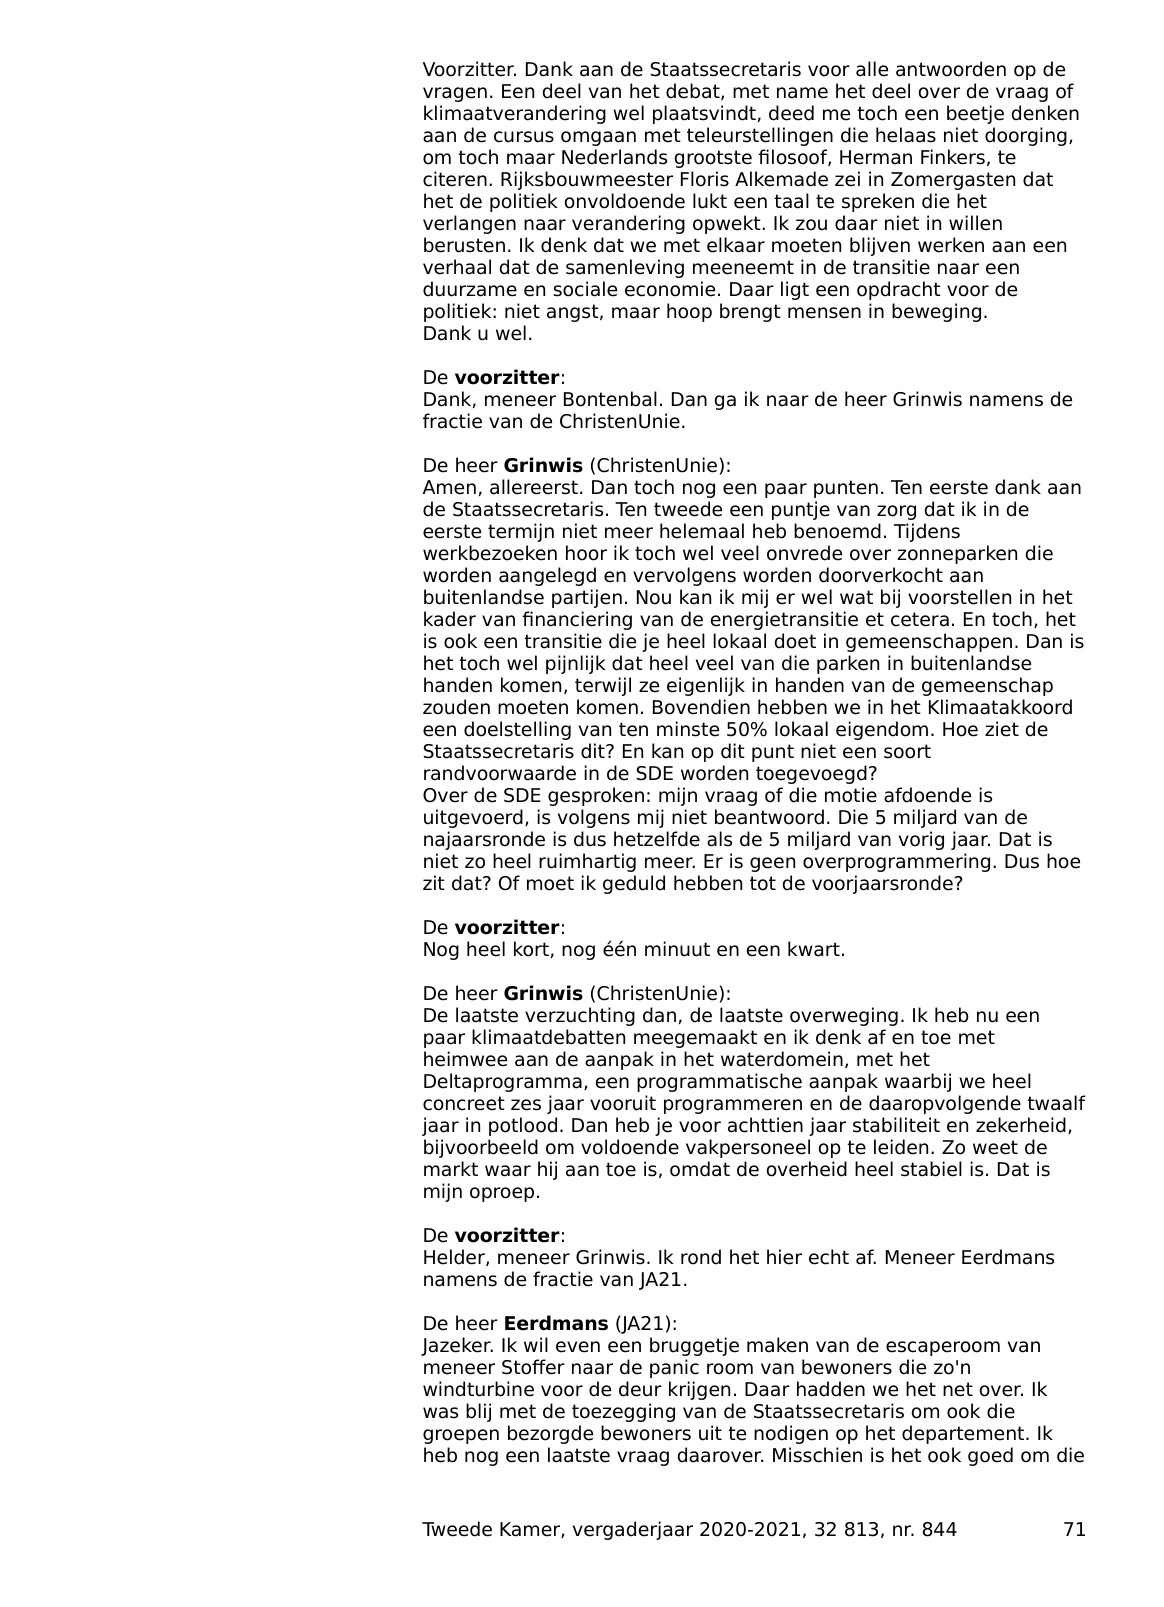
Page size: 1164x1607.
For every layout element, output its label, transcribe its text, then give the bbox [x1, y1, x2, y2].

text Voorzitter. Dank aan de Staatssecretaris voor alle antwoorden op de vragen. Een deel van het debat, met name het deel over de vraag of klimaatverandering wel plaatsvindt, deed me toch een beetje denken aan de cursus omgaan met teleurstellingen die helaas niet doorging, om toch maar Nederlands grootste filosoof, Herman Finkers, te citeren. Rijksbouwmeester Floris Alkemade zei in Zomergasten dat het de politiek onvoldoende lukt een taal te spreken die het verlangen naar verandering opwekt. Ik zou daar niet in willen berusten. Ik denk dat we met elkaar moeten blijven werken aan een verhaal dat de samenleving meeneemt in de transitie naar een duurzame en sociale economie. Daar ligt een opdracht voor de politiek: niet angst, maar hoop brengt mensen in beweging. [422, 59, 1087, 323]
text Jazeker. Ik wil even een bruggetje maken van de escaperoom van meneer Stoffer naar de panic room van bewoners die zo'n windturbine voor de deur krijgen. Daar hadden we het net over. Ik was blij met de toezegging van de Staatssecretaris om ook die groepen bezorgde bewoners uit te nodigen op het departement. Ik heb nog een laatste vraag daarover. Misschien is het ook goed om die [422, 1335, 1087, 1467]
text De laatste verzuchting dan, de laatste overweging. Ik heb nu een paar klimaatdebatten meegemaakt en ik denk af en toe met heimwee aan de aanpak in het waterdomein, met het Deltaprogramma, een programmatische aanpak waarbij we heel concreet zes jaar vooruit programmeren en de daaropvolgende twaalf jaar in potlood. Dan heb je voor achttien jaar stabiliteit en zekerheid, bijvoorbeeld om voldoende vakpersoneel op te leiden. Zo weet de markt waar hij aan toe is, omdat de overheid heel stabiel is. Dat is mijn oproep. [422, 1005, 1087, 1203]
text De voorzitter: [422, 367, 1087, 389]
text De heer Grinwis (ChristenUnie): [422, 983, 1087, 1005]
text Amen, allereerst. Dan toch nog een paar punten. Ten eerste dank aan de Staatssecretaris. Ten tweede een puntje van zorg dat ik in de eerste termijn niet meer helemaal heb benoemd. Tijdens werkbezoeken hoor ik toch wel veel onvrede over zonneparken die worden aangelegd en vervolgens worden doorverkocht aan buitenlandse partijen. Nou kan ik mij er wel wat bij voorstellen in het kader van financiering van de energietransitie et cetera. En toch, het is ook een transitie die je heel lokaal doet in gemeenschappen. Dan is het toch wel pijnlijk dat heel veel van die parken in buitenlandse handen komen, terwijl ze eigenlijk in handen van de gemeenschap zouden moeten komen. Bovendien hebben we in het Klimaatakkoord een doelstelling van ten minste 50% lokaal eigendom. Hoe ziet de Staatssecretaris dit? En kan op dit punt niet een soort randvoorwaarde in de SDE worden toegevoegd? [422, 477, 1087, 785]
text De voorzitter: [422, 1225, 1087, 1247]
text De voorzitter: [422, 917, 1087, 939]
text Nog heel kort, nog één minuut en een kwart. [422, 939, 1087, 961]
text De heer Grinwis (ChristenUnie): [422, 455, 1087, 477]
text Helder, meneer Grinwis. Ik rond het hier echt af. Meneer Eerdmans namens de fractie van JA21. [422, 1247, 1087, 1291]
text Over de SDE gesproken: mijn vraag of die motie afdoende is uitgevoerd, is volgens mij niet beantwoord. Die 5 miljard van de najaarsronde is dus hetzelfde als de 5 miljard van vorig jaar. Dat is niet zo heel ruimhartig meer. Er is geen overprogrammering. Dus hoe zit dat? Of moet ik geduld hebben tot de voorjaarsronde? [422, 785, 1087, 895]
text Dank, meneer Bontenbal. Dan ga ik naar de heer Grinwis namens de fractie van de ChristenUnie. [422, 389, 1087, 433]
text De heer Eerdmans (JA21): [422, 1313, 1087, 1335]
text Dank u wel. [422, 323, 1087, 345]
